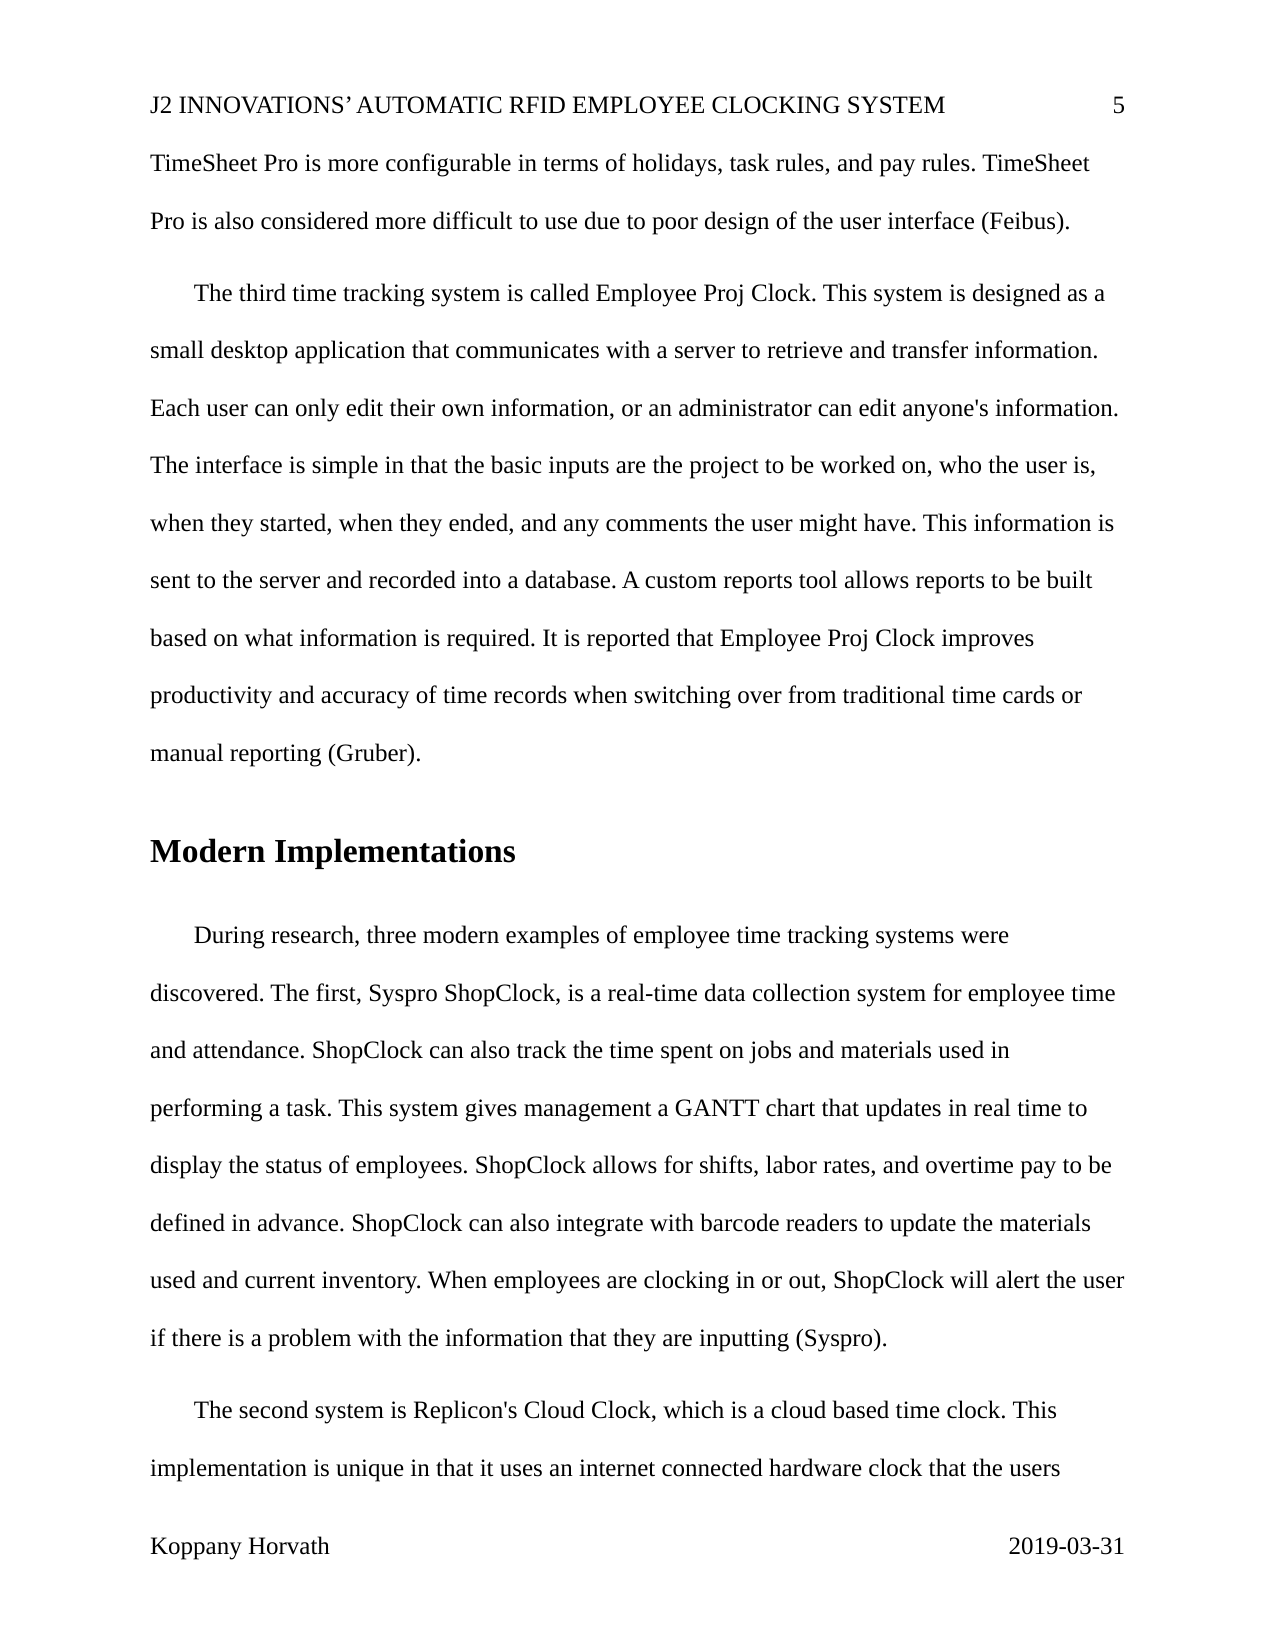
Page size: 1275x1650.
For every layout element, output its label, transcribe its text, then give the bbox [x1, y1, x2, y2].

subtitle Modern Implementations [150, 831, 1125, 869]
text The second system is Replicon's Cloud Clock, which is a cloud based time clock. This implementation is unique in that it uses an internet connected hardware clock that the users [150, 1395, 1125, 1481]
text TimeSheet Pro is more configurable in terms of holidays, task rules, and pay rules. TimeSheet Pro is also considered more difficult to use due to poor design of the user interface (Feibus). [150, 148, 1125, 234]
text The third time tracking system is called Employee Proj Clock. This system is designed as a small desktop application that communicates with a server to retrieve and transfer information. Each user can only edit their own information, or an administrator can edit anyone's information. The interface is simple in that the basic inputs are the project to be worked on, who the user is, when they started, when they ended, and any comments the user might have. This information is sent to the server and recorded into a database. A custom reports tool allows reports to be built based on what information is required. It is reported that Employee Proj Clock improves productivity and accuracy of time records when switching over from traditional time cards or manual reporting (Gruber). [150, 278, 1125, 767]
text During research, three modern examples of employee time tracking systems were discovered. The first, Syspro ShopClock, is a real-time data collection system for employee time and attendance. ShopClock can also track the time spent on jobs and materials used in performing a task. This system gives management a GANTT chart that updates in real time to display the status of employees. ShopClock allows for shifts, labor rates, and overtime pay to be defined in advance. ShopClock can also integrate with barcode readers to update the materials used and current inventory. When employees are clocking in or out, ShopClock will alert the user if there is a problem with the information that they are inputting (Syspro). [150, 921, 1125, 1352]
